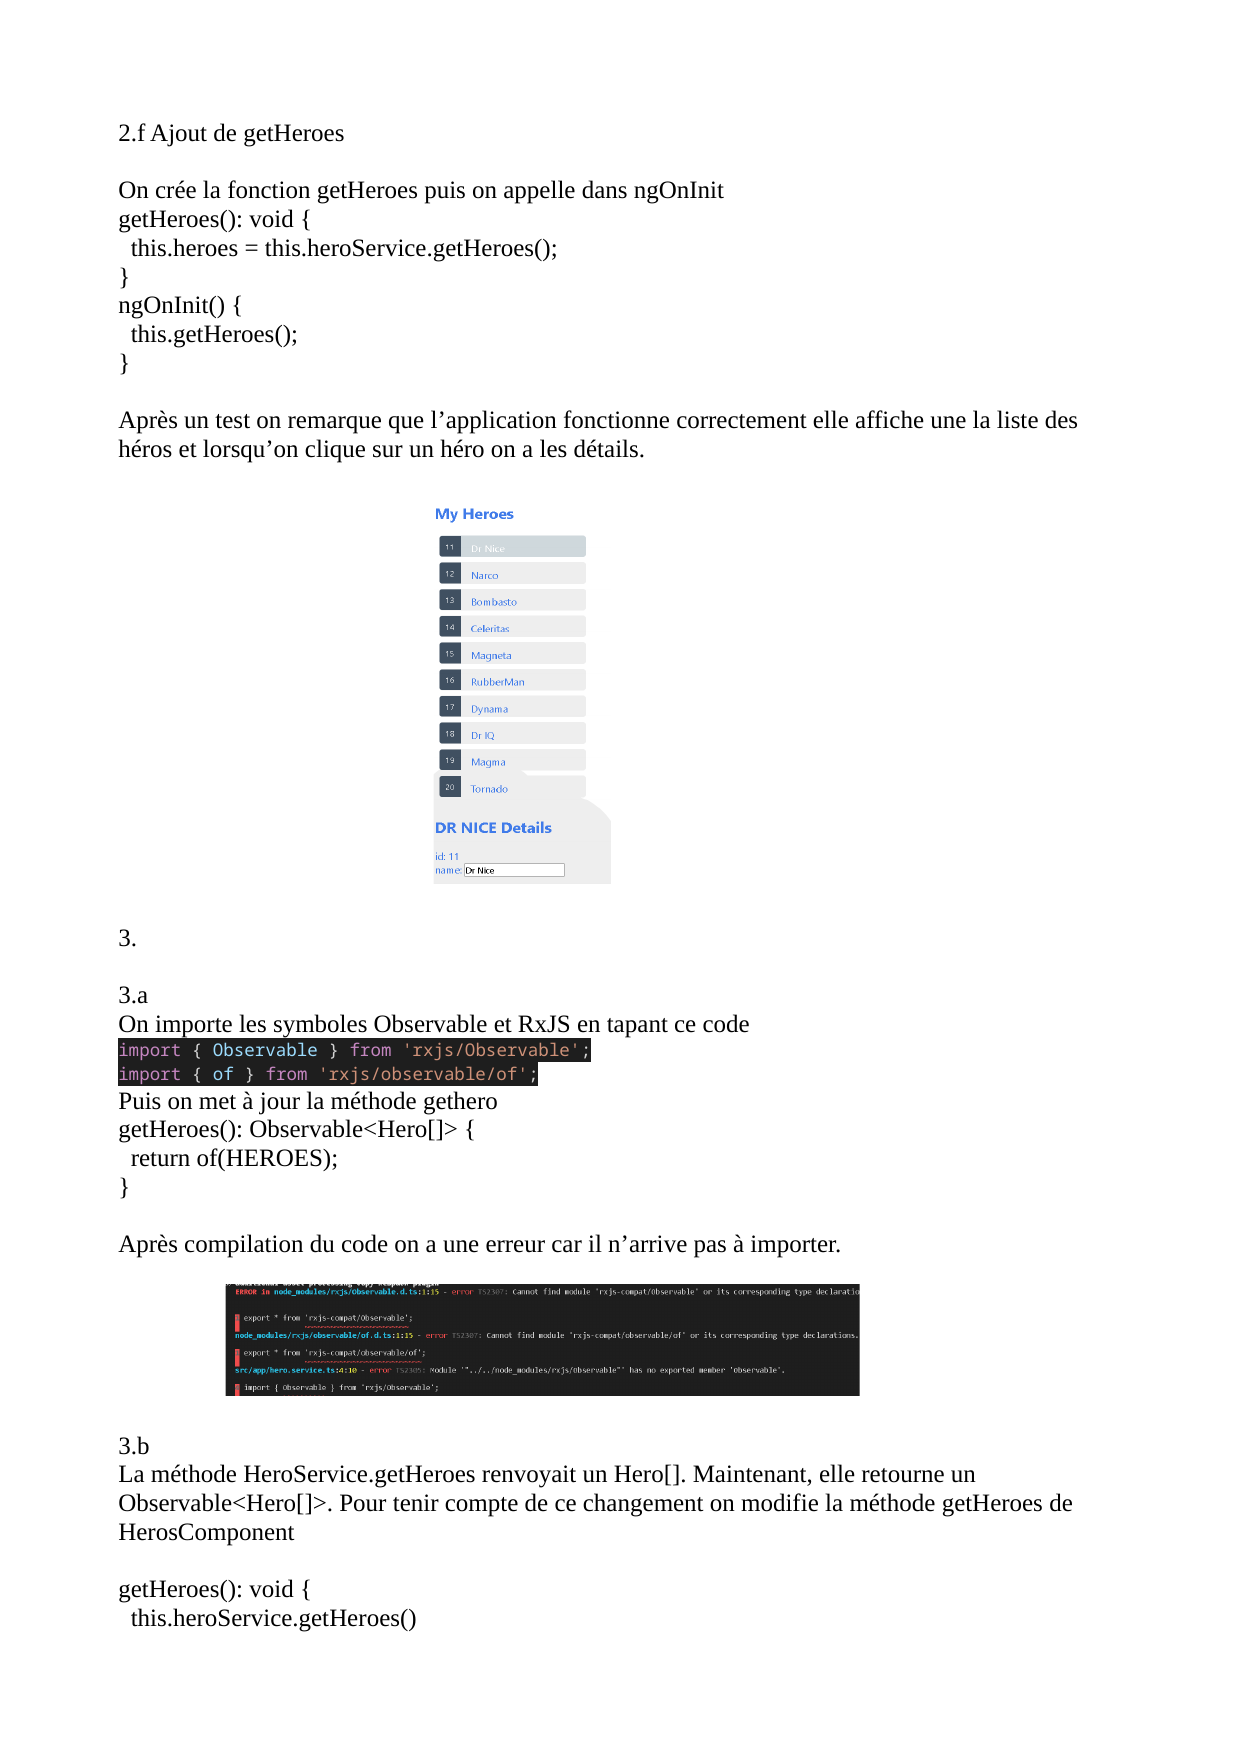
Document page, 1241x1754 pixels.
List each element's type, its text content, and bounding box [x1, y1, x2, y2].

text getHeroes(): void { [118, 1574, 1122, 1603]
picture [433, 505, 611, 884]
text On importe les symboles Observable et RxJS en tapant ce code [118, 1009, 1122, 1038]
text return of(HEROES); [118, 1143, 1122, 1172]
text } [118, 348, 1122, 377]
text La méthode HeroService.getHeroes renvoyait un Hero[]. Maintenant, elle retourne un Observable<Hero[]>. Pour tenir compte de ce changement on modifie la méthode getHeroes de HerosComponent [118, 1459, 1122, 1546]
text } [118, 262, 1122, 291]
text getHeroes(): Observable<Hero[]> { [118, 1114, 1122, 1143]
text import { Observable } from 'rxjs/Observable'; [118, 1038, 1122, 1062]
text this.heroes = this.heroService.getHeroes(); [118, 233, 1122, 262]
text Puis on met à jour la méthode gethero [118, 1086, 1122, 1114]
text Après compilation du code on a une erreur car il n’arrive pas à importer. [118, 1229, 1122, 1258]
text 2.f Ajout de getHeroes [118, 118, 1122, 147]
picture [225, 1284, 860, 1396]
text Après un test on remarque que l’application fonctionne correctement elle affiche une la liste des héros et lorsqu’on clique sur un héro on a les détails. [118, 406, 1122, 463]
text ngOnInit() { [118, 291, 1122, 319]
text } [118, 1172, 1122, 1201]
text this.getHeroes(); [118, 319, 1122, 348]
text 3. [118, 923, 1122, 952]
text 3.a [118, 981, 1122, 1009]
text On crée la fonction getHeroes puis on appelle dans ngOnInit [118, 176, 1122, 204]
text 3.b [118, 1431, 1122, 1459]
text this.heroService.getHeroes() [118, 1603, 1122, 1632]
text getHeroes(): void { [118, 204, 1122, 233]
text import { of } from 'rxjs/observable/of'; [118, 1062, 1122, 1086]
